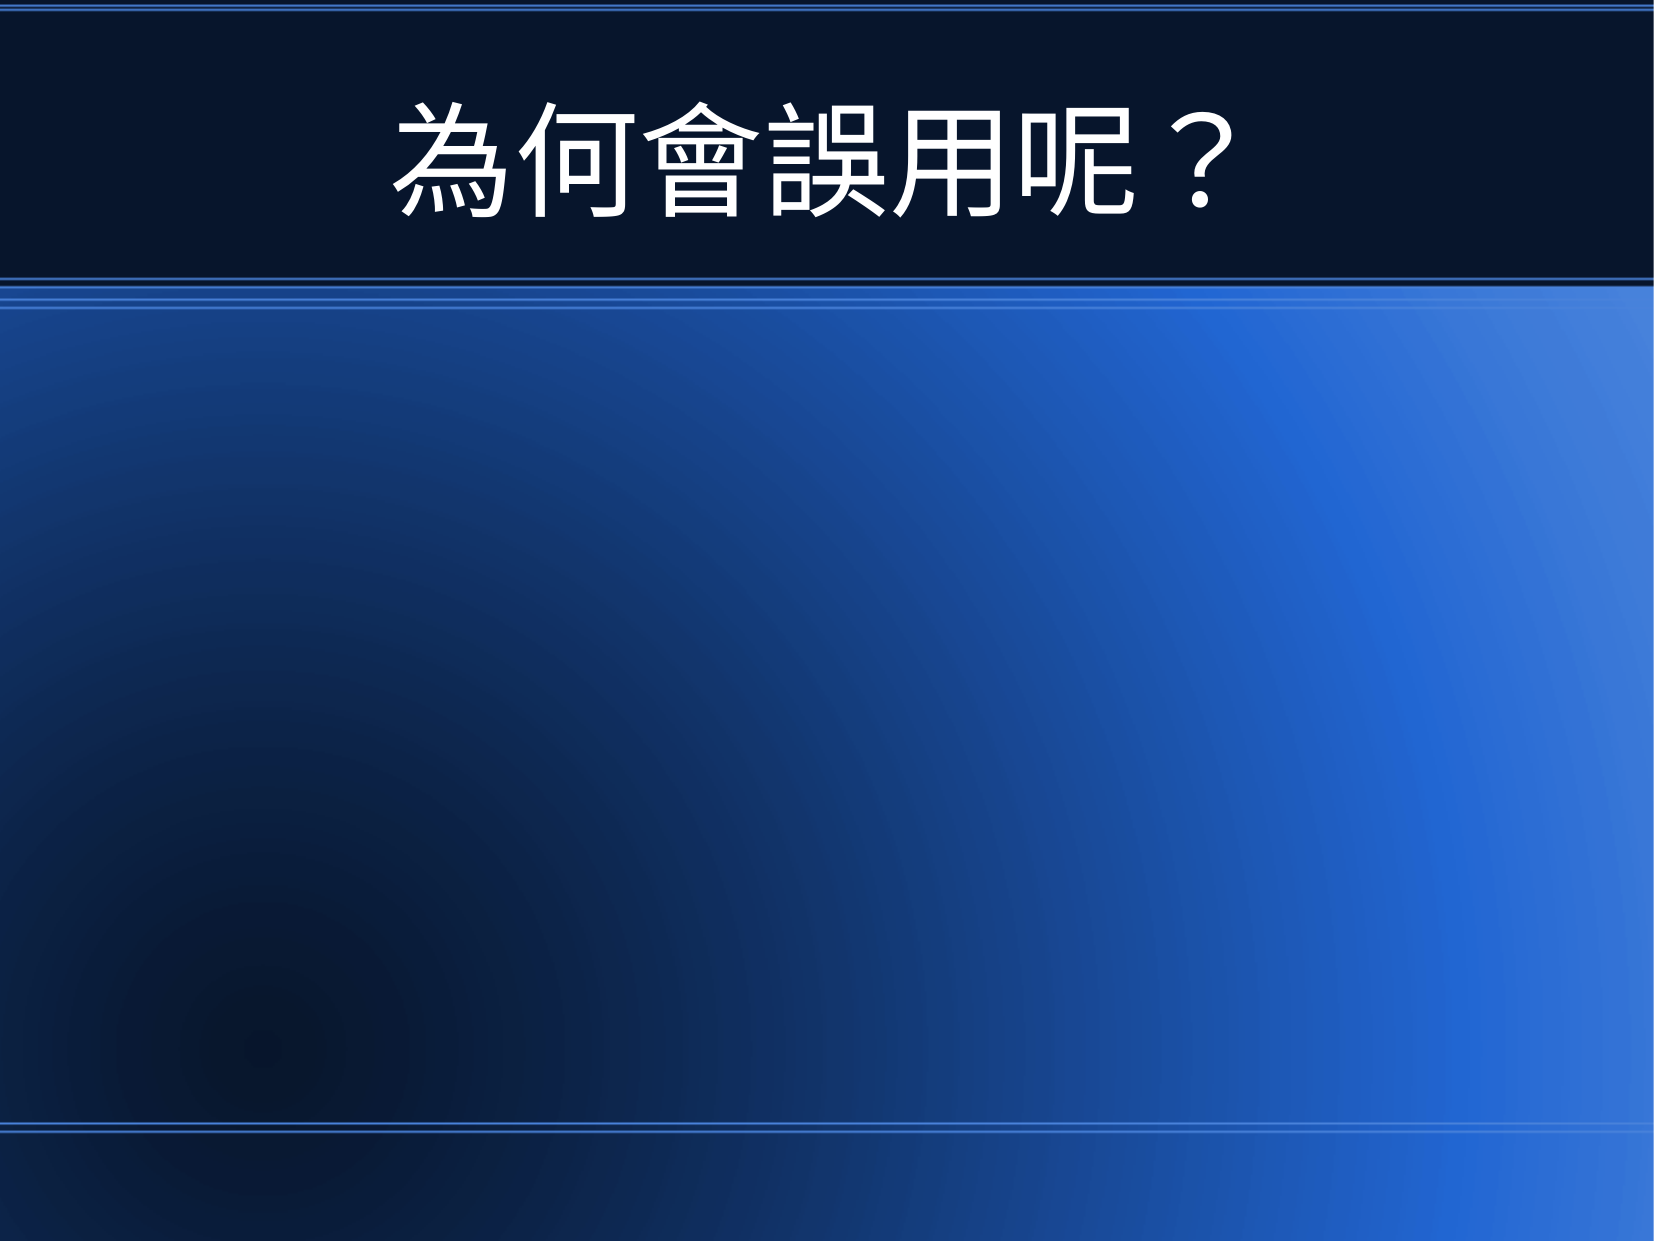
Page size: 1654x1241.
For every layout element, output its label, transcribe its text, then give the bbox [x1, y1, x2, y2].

title 為何會誤用呢？ [82, 49, 1571, 257]
picture [0, 0, 1654, 1241]
